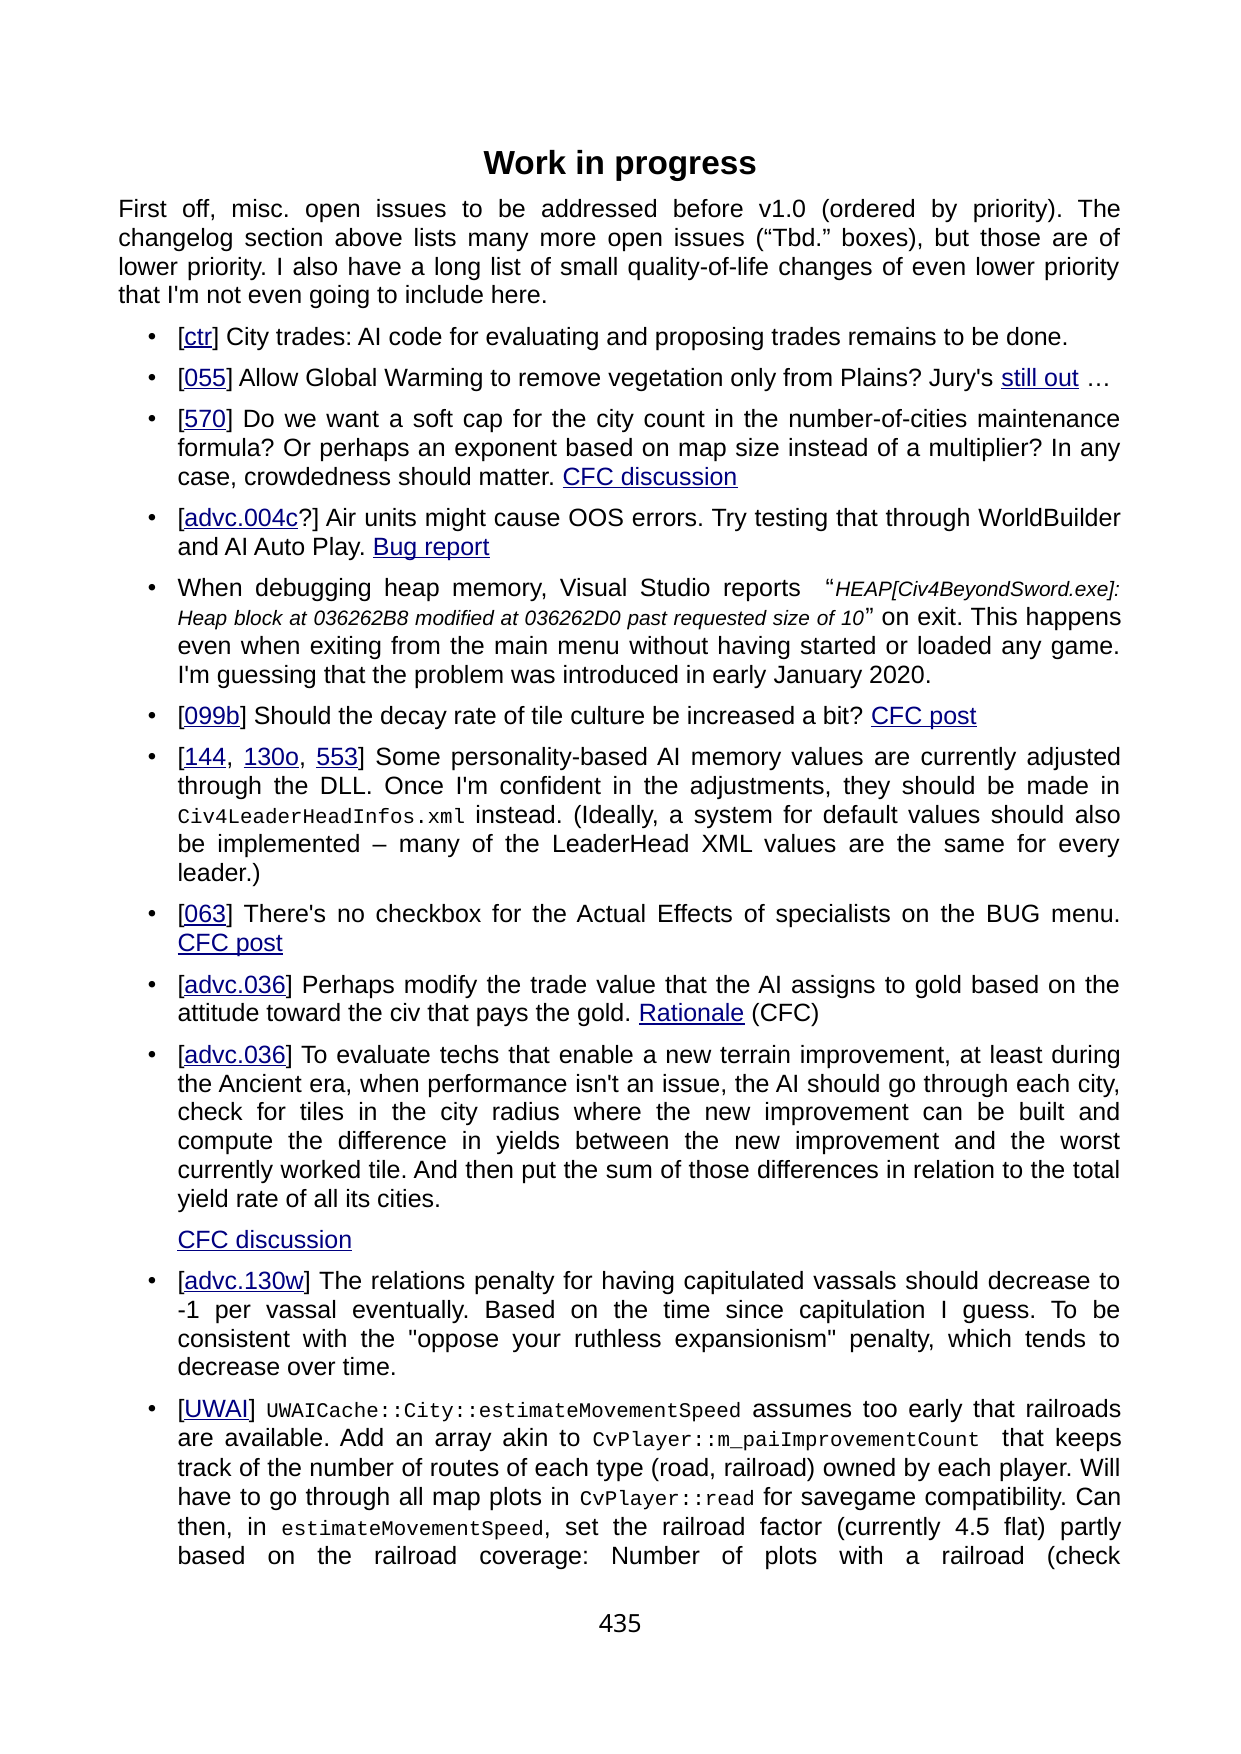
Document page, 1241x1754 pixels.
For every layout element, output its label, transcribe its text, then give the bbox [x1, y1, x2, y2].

list [063] There's no checkbox for the Actual Effects of specialists on the BUG menu. CFC post [148, 899, 1122, 957]
list CFC discussion [148, 1225, 1122, 1253]
list [144, 130o, 553] Some personality-based AI memory values are currently adjusted through the DLL. Once I'm confident in the adjustments, they should be made in Civ4LeaderHeadInfos.xml instead. (Ideally, a system for default values should also be implemented – many of the LeaderHead XML values are the same for every leader.) [148, 742, 1122, 887]
list [advc.004c?] Air units might cause OOS errors. Try testing that through WorldBuilder and AI Auto Play. Bug report [148, 503, 1122, 561]
list [advc.036] Perhaps modify the trade value that the AI assigns to gold based on the attitude toward the civ that pays the gold. Rationale (CFC) [148, 969, 1122, 1027]
text First off, misc. open issues to be addressed before v1.0 (ordered by priority). The changelog section above lists many more open issues (“Tbd.” boxes), but those are of lower priority. I also have a long list of small quality-of-life changes of even lower priority that I'm not even going to include here. [118, 194, 1122, 309]
list [advc.036] To evaluate techs that enable a new terrain improvement, at least during the Ancient era, when performance isn't an issue, the AI should go through each city, check for tiles in the city radius where the new improvement can be built and compute the difference in yields between the new improvement and the worst currently worked tile. And then put the sum of those differences in relation to the total yield rate of all its cities. [148, 1040, 1122, 1212]
list [advc.130w] The relations penalty for having capitulated vassals should decrease to ‑1 per vassal eventually. Based on the time since capitulation I guess. To be consistent with the "oppose your ruthless expansionism" penalty, which tends to decrease over time. [148, 1266, 1122, 1381]
list [099b] Should the decay rate of tile culture be increased a bit? CFC post [148, 701, 1122, 730]
subtitle Work in progress [118, 143, 1122, 182]
list [055] Allow Global Warming to remove vegetation only from Plains? Jury's still out … [148, 363, 1122, 392]
list [ctr] City trades: AI code for evaluating and proposing trades remains to be done. [148, 322, 1122, 350]
list [UWAI] UWAICache::City::estimateMovementSpeed assumes too early that railroads are available. Add an array akin to CvPlayer::m_paiImprovementCount that keeps track of the number of routes of each type (road, railroad) owned by each player. Will have to go through all map plots in CvPlayer::read for savegame compatibility. Can then, in estimateMovementSpeed, set the railroad factor (currently 4.5 flat) partly based on the railroad coverage: Number of plots with a railroad (check [148, 1394, 1122, 1570]
list [570] Do we want a soft cap for the city count in the number-of-cities maintenance formula? Or perhaps an exponent based on map size instead of a multiplier? In any case, crowdedness should matter. CFC discussion [148, 404, 1122, 491]
list When debugging heap memory, Visual Studio reports “HEAP[Civ4BeyondSword.exe]: Heap block at 036262B8 modified at 036262D0 past requested size of 10” on exit. This happens even when exiting from the main menu without having started or loaded any game. I'm guessing that the problem was introduced in early January 2020. [148, 573, 1122, 688]
